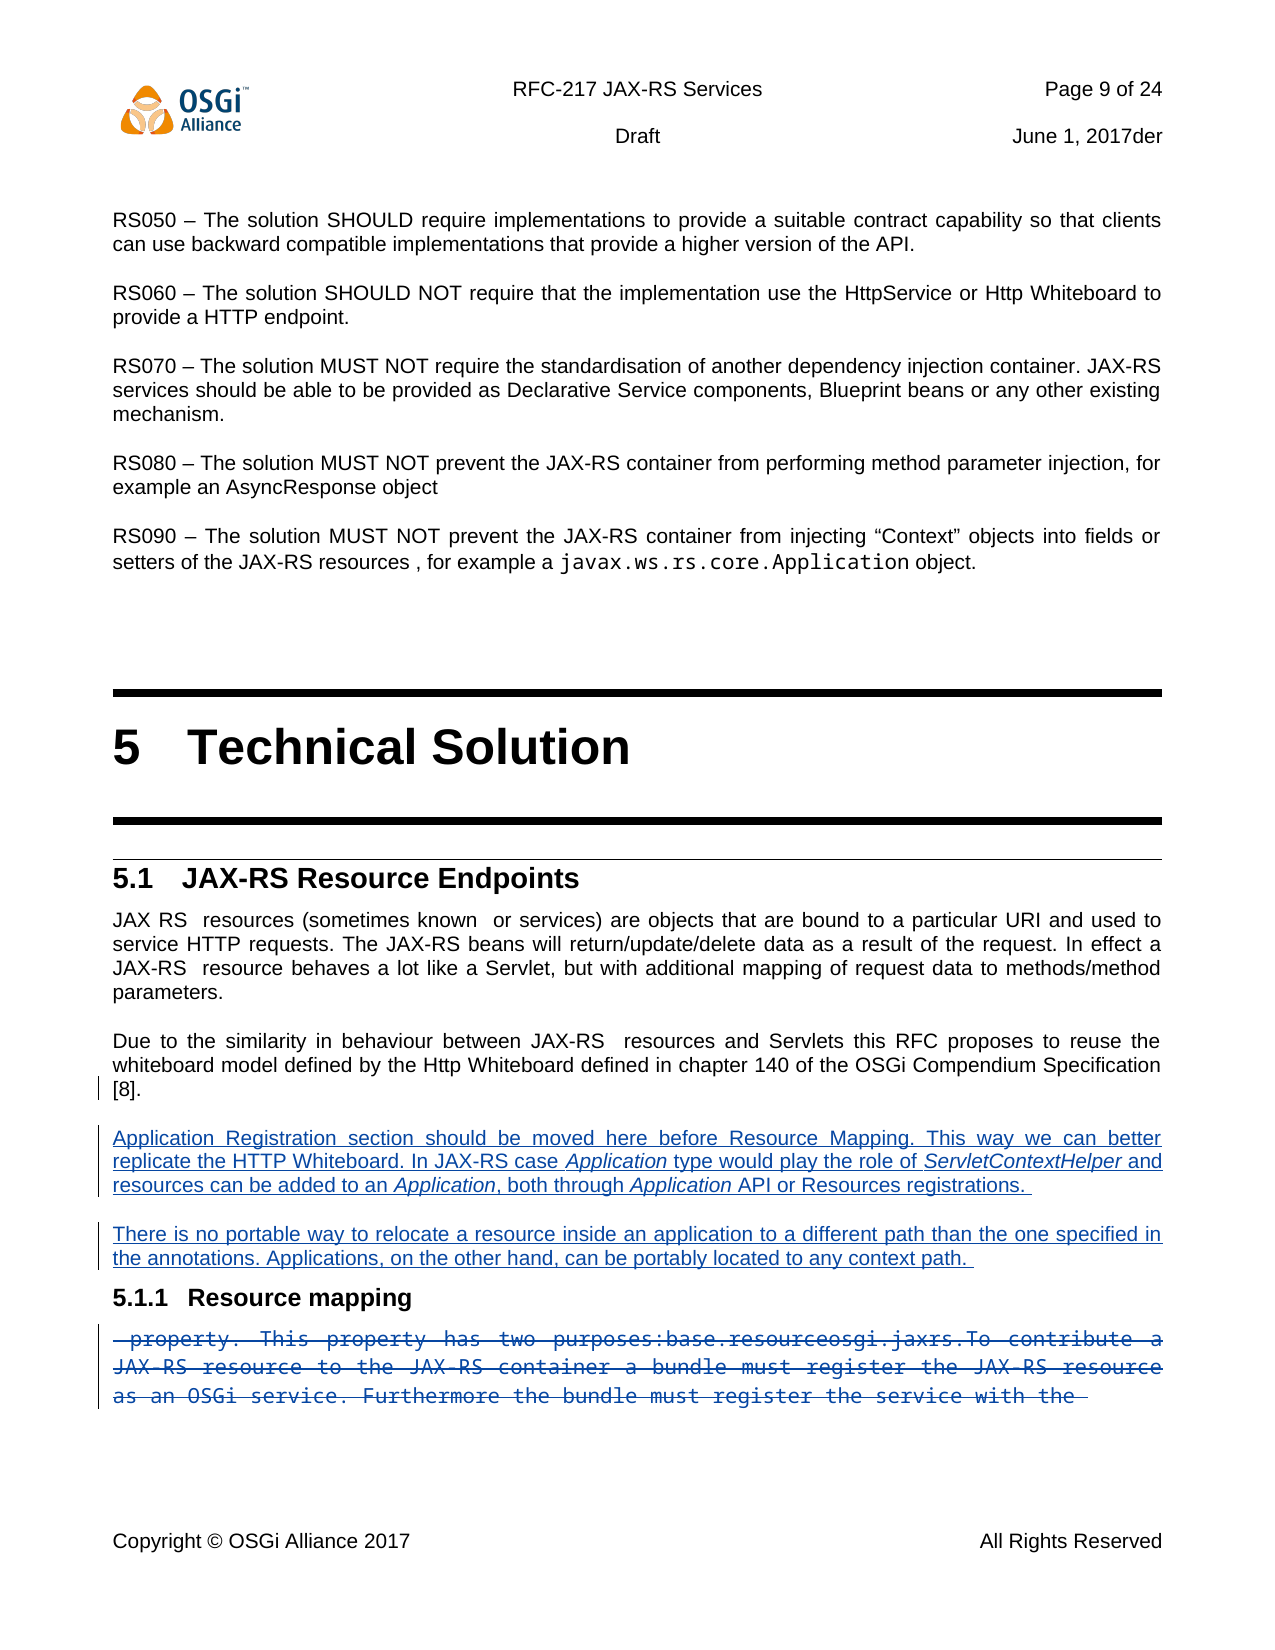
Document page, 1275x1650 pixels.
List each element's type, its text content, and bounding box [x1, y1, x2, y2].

text There is no portable way to relocate a resource inside an application to a different path than the one specified in [112, 1222, 1162, 1243]
text RS070 – The solution MUST NOT require the standardisation of another dependency injection container. JAX-RS services should be able to be provided as Declarative Service components, Blueprint beans or any other existing mechanism. [112, 354, 1162, 426]
subtitle Resource mapping [112, 1283, 1162, 1311]
text resources can be added to an Application, both through Application API or Resources registrations. [112, 1171, 1162, 1197]
text replicate the HTTP Whiteboard. In JAX-RS case Application type would play the role of ServletContextHelper and [112, 1147, 1162, 1170]
text Application Registration section should be moved here before Resource Mapping. This way we can better [112, 1125, 1162, 1146]
subtitle Technical Solution [112, 690, 1162, 825]
text RS080 – The solution MUST NOT prevent the JAX-RS container from performing method parameter injection, for example an AsyncResponse object [112, 451, 1162, 498]
text Due to the similarity in behaviour between JAX-RS resources and Servlets this RFC proposes to reuse the whiteboard model defined by the Http Whiteboard defined in chapter 140 of the OSGi Compendium Specification [8].. [112, 1028, 1162, 1100]
picture [113, 78, 257, 142]
text RS090 – The solution MUST NOT prevent the JAX-RS container from injecting “Context” objects into fields or setters of the JAX-RS resources , for example a javax.ws.rs.core.Application object. [112, 523, 1162, 576]
text RS060 – The solution SHOULD NOT require that the implementation use the HttpService or Http Whiteboard to provide a HTTP endpoint. [112, 281, 1162, 329]
subtitle JAX-RS Resource Endpoints [112, 860, 1162, 895]
text RS050 – The solution SHOULD require implementations to provide a suitable contract capability so that clients can use backward compatible implementations that provide a higher version of the API. [112, 208, 1162, 256]
text JAX RS resources (sometimes known or services) are objects that are bound to a particular URI and used to service HTTP requests. The JAX-RS beans will return/update/delete data as a result of the request. In effect a JAX-RS resource behaves a lot like a Servlet, but with additional mapping of request data to methods/method parameters. [112, 908, 1162, 1003]
text the annotations. Applications, on the other hand, can be portably located to any context path. [112, 1244, 1162, 1270]
